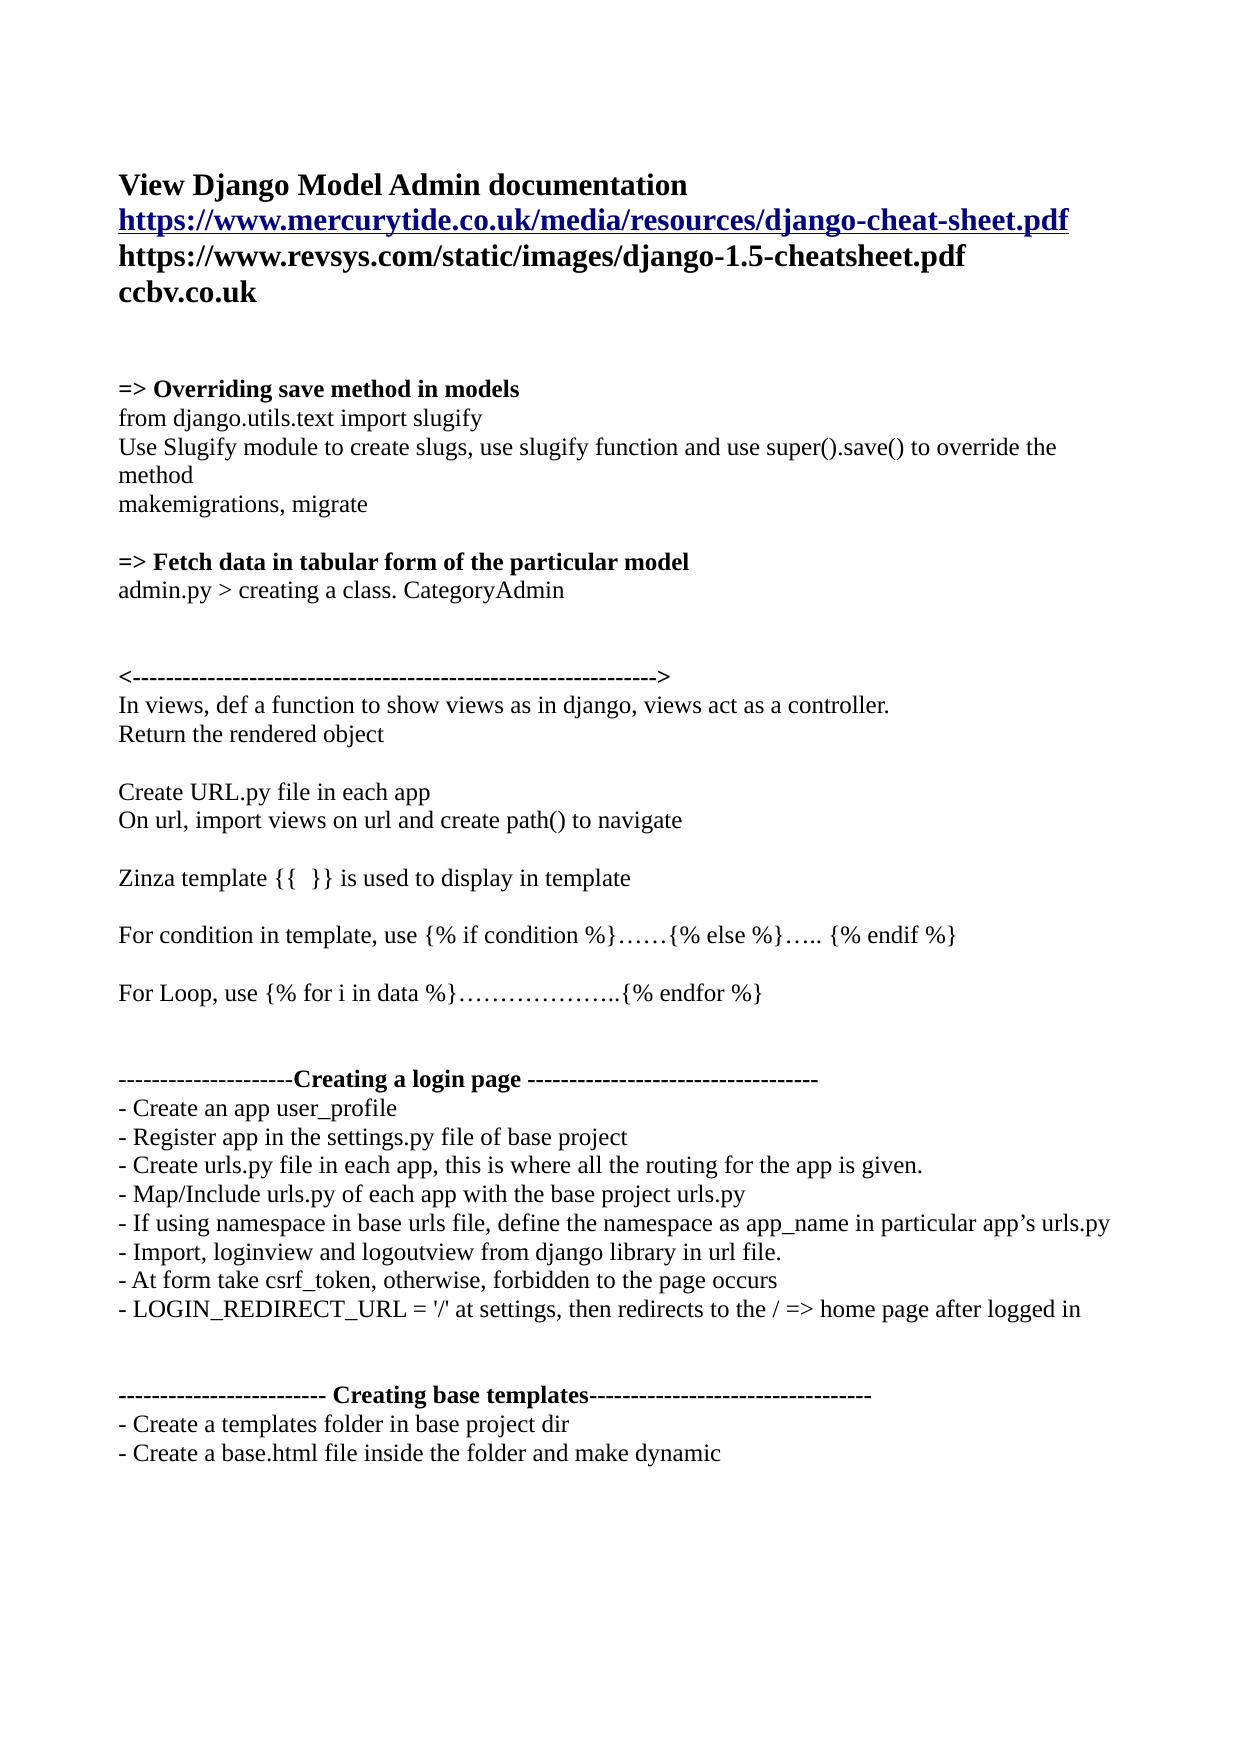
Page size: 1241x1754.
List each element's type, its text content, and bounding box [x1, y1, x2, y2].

text - If using namespace in base urls file, define the namespace as app_name in particular app’s urls.py [118, 1208, 1122, 1237]
text Create URL.py file in each app [118, 777, 1122, 805]
text - Create an app user_profile [118, 1093, 1122, 1122]
text For condition in template, use {% if condition %}……{% else %}….. {% endif %} [118, 920, 1122, 949]
text https://www.mercurytide.co.uk/media/resources/django-cheat-sheet.pdf [118, 202, 1122, 238]
text On url, import views on url and create path() to navigate [118, 805, 1122, 834]
text - Map/Include urls.py of each app with the base project urls.py [118, 1179, 1122, 1208]
text Use Slugify module to create slugs, use slugify function and use super().save() to override the method [118, 432, 1122, 489]
text - At form take csrf_token, otherwise, forbidden to the page occurs [118, 1265, 1122, 1294]
text Return the rendered object [118, 719, 1122, 748]
text from django.utils.text import slugify [118, 403, 1122, 432]
text admin.py > creating a class. CategoryAdmin [118, 575, 1122, 604]
text View Django Model Admin documentation [118, 166, 1122, 202]
text ------------------------- Creating base templates---------------------------------- [118, 1380, 1122, 1409]
text ccbv.co.uk [118, 273, 1122, 309]
text - Create a templates folder in base project dir [118, 1409, 1122, 1438]
text https://www.revsys.com/static/images/django-1.5-cheatsheet.pdf [118, 238, 1122, 273]
text - Import, loginview and logoutview from django library in url file. [118, 1237, 1122, 1265]
text => Overriding save method in models [118, 374, 1122, 403]
text Zinza template {{ }} is used to display in template [118, 863, 1122, 892]
text For Loop, use {% for i in data %}………………..{% endfor %} [118, 978, 1122, 1007]
text - LOGIN_REDIRECT_URL = '/' at settings, then redirects to the / => home page after logged in [118, 1294, 1122, 1323]
text In views, def a function to show views as in django, views act as a controller. [118, 690, 1122, 719]
text <---------------------------------------------------------------> [118, 662, 1122, 690]
text => Fetch data in tabular form of the particular model [118, 547, 1122, 575]
text - Create a base.html file inside the folder and make dynamic [118, 1438, 1122, 1467]
text makemigrations, migrate [118, 489, 1122, 518]
text - Create urls.py file in each app, this is where all the routing for the app is given. [118, 1150, 1122, 1179]
text - Register app in the settings.py file of base project [118, 1122, 1122, 1150]
text ---------------------Creating a login page ----------------------------------- [118, 1064, 1122, 1093]
